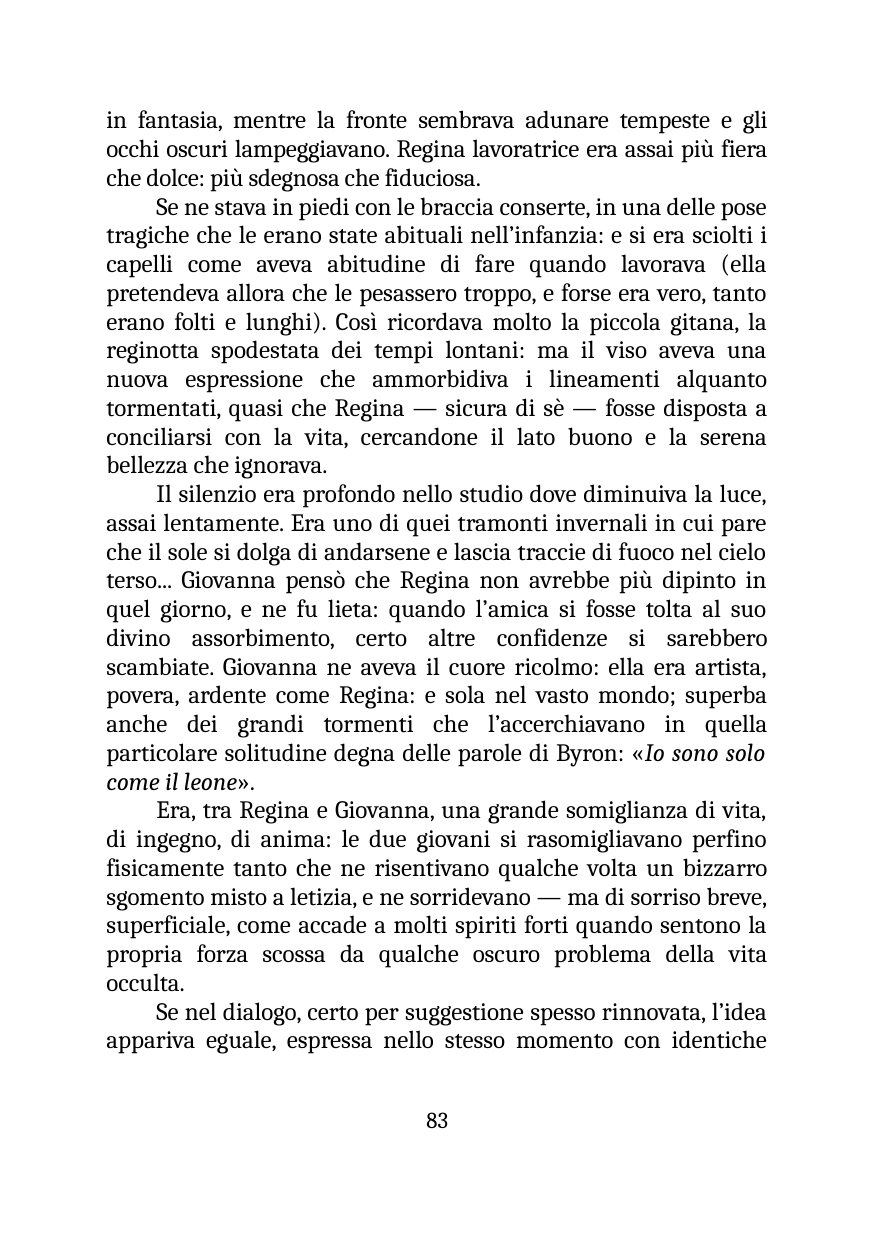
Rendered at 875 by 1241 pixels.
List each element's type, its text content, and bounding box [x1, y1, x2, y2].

text in fantasia, mentre la fronte sembrava adunare tempeste e gli occhi oscuri lampeggiavano. Regina lavoratrice era assai più fiera che dolce: più sdegnosa che fiduciosa. [106, 106, 768, 192]
text Il silenzio era profondo nello studio dove diminuiva la luce, assai lentamente. Era uno di quei tramonti invernali in cui pare che il sole si dolga di andarsene e lascia traccie di fuoco nel cielo terso... Giovanna pensò che Regina non avrebbe più dipinto in quel giorno, e ne fu lieta: quando l’amica si fosse tolta al suo divino assorbimento, certo altre confidenze si sarebbero scambiate. Giovanna ne aveva il cuore ricolmo: ella era artista, povera, ardente come Regina: e sola nel vasto mondo; superba anche dei grandi tormenti che l’accerchiavano in quella particolare solitudine degna delle parole di Byron: «Io sono solo come il leone». [106, 480, 768, 796]
text Se ne stava in piedi con le braccia conserte, in una delle pose tragiche che le erano state abituali nell’infanzia: e si era sciolti i capelli come aveva abitudine di fare quando lavorava (ella pretendeva allora che le pesassero troppo, e forse era vero, tanto erano folti e lunghi). Così ricordava molto la piccola gitana, la reginotta spodestata dei tempi lontani: ma il viso aveva una nuova espressione che ammorbidiva i lineamenti alquanto tormentati, quasi che Regina — sicura di sè — fosse disposta a conciliarsi con la vita, cercandone il lato buono e la serena bellezza che ignorava. [106, 192, 768, 480]
text Era, tra Regina e Giovanna, una grande somiglianza di vita, di ingegno, di anima: le due giovani si rasomigliavano perfino fisicamente tanto che ne risentivano qualche volta un bizzarro sgomento misto a letizia, e ne sorridevano — ma di sorriso breve, superficiale, come accade a molti spiriti forti quando sentono la propria forza scossa da qualche oscuro problema della vita occulta. [106, 796, 768, 997]
text Se nel dialogo, certo per suggestione spesso rinnovata, l’idea appariva eguale, espressa nello stesso momento con identiche [106, 997, 768, 1055]
